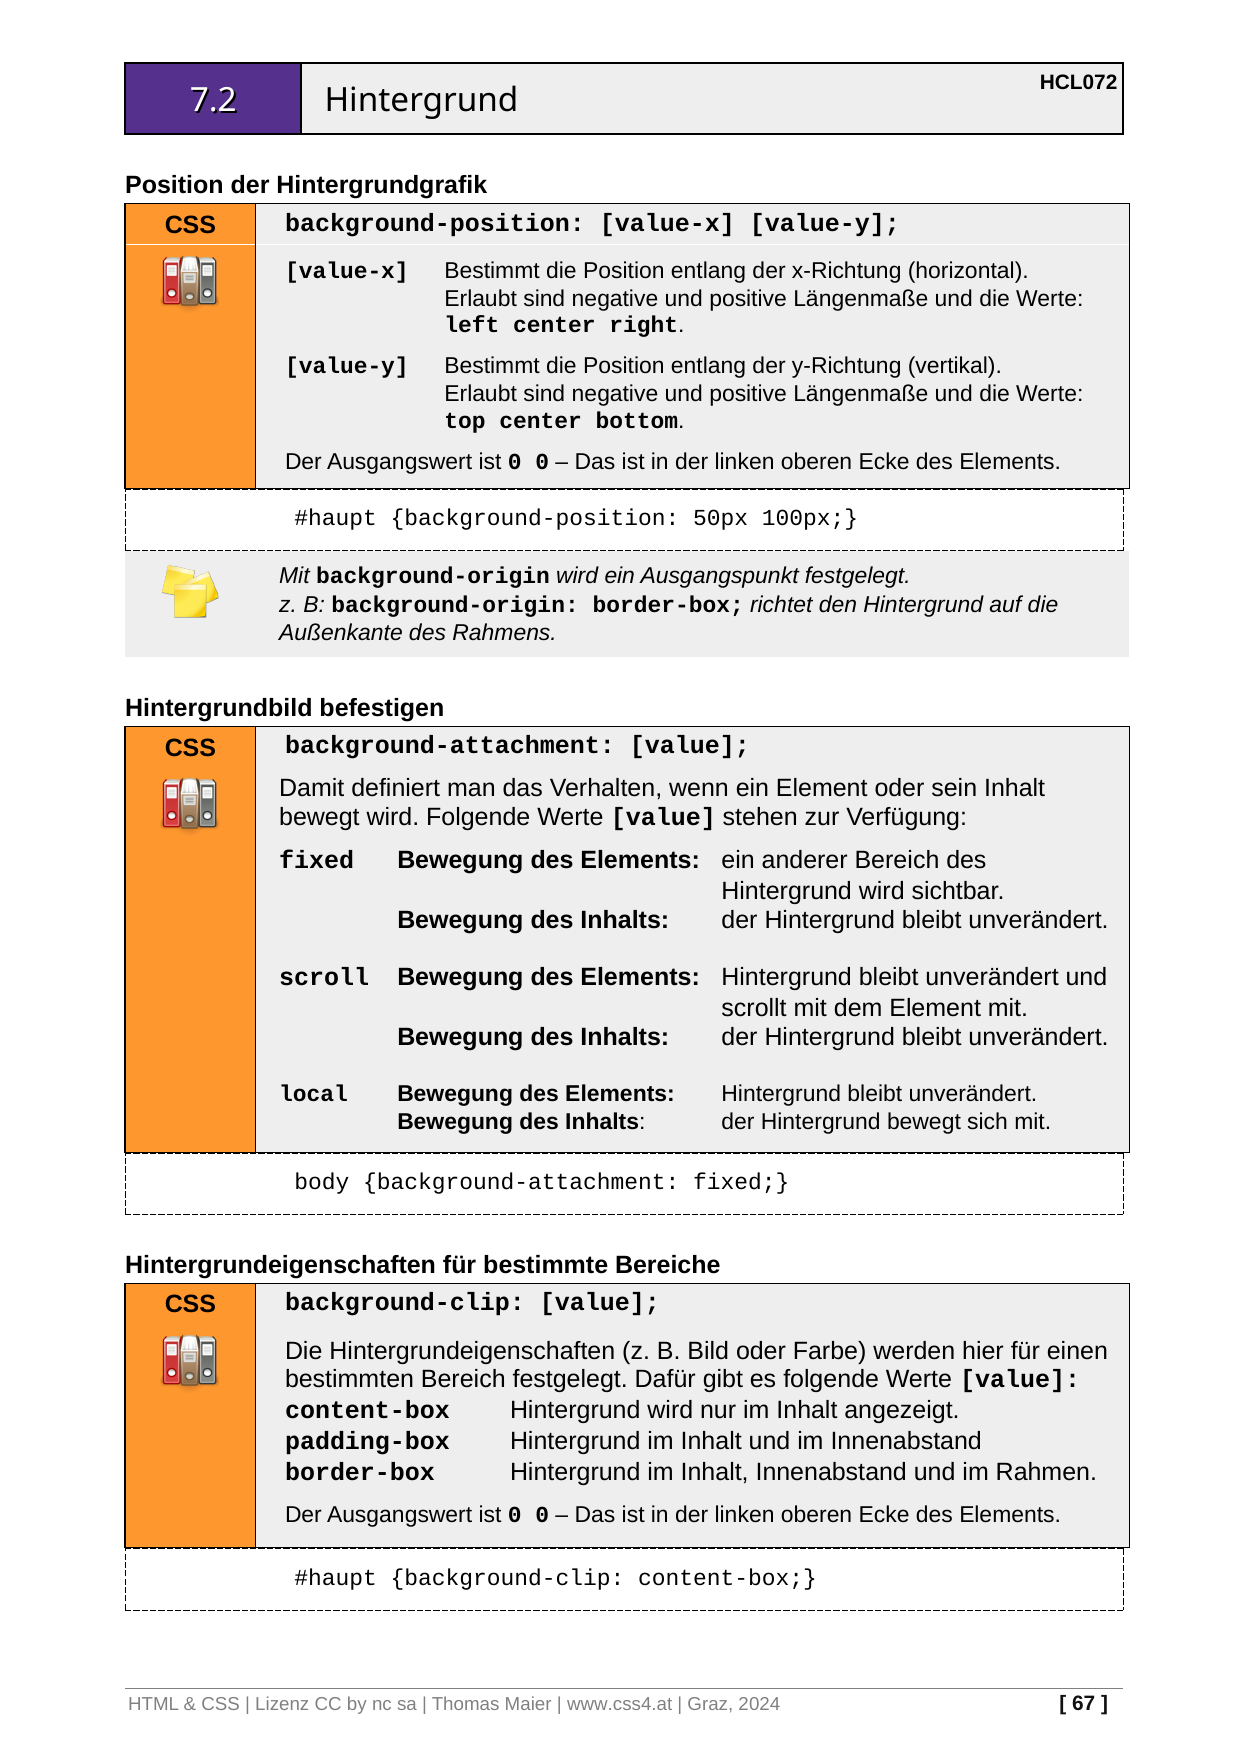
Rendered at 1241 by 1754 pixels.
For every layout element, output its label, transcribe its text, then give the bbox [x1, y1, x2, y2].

text Hintergrundbild befestigen [125, 693, 1123, 722]
table_cell [126, 767, 255, 1152]
table_cell [126, 245, 255, 488]
table_header background-position: [value-x] [value-y]; [256, 204, 1129, 244]
table_header CSS [126, 727, 255, 767]
text #haupt {background-position: 50px 100px;} [125, 489, 1123, 551]
table_header CSS [126, 204, 255, 244]
text #haupt {background-clip: content-box;} [125, 1548, 1123, 1610]
picture [157, 250, 223, 315]
table_header background-clip: [value]; [256, 1284, 1129, 1324]
picture [157, 772, 223, 838]
table_header CSS [126, 1284, 255, 1324]
table_cell Die Hintergrundeigenschaften (z. B. Bild oder Farbe) werden hier für einen bestimmten Bereich festgelegt. Dafür gibt es folgende Werte [value]: content-box Hintergrund wird nur im Inhalt angezeigt. padding-box Hintergrund im Inhalt und im Innenabstand border-box Hintergrund im Inhalt, Innenabstand und im Rahmen. Der Ausgangswert ist 0 0 – Das ist in der linken oberen Ecke des Elements. [256, 1324, 1129, 1547]
table_cell [value-x] Bestimmt die Position entlang der x-Richtung (horizontal). Erlaubt sind negative und positive Längenmaße und die Werte: left center right. [value-y] Bestimmt die Position entlang der y-Richtung (vertikal). Erlaubt sind negative und positive Längenmaße und die Werte: top center bottom. Der Ausgangswert ist 0 0 – Das ist in der linken oberen Ecke des Elements. [256, 245, 1129, 488]
table_header Mit background-origin wird ein Ausgangspunkt festgelegt. z. B: background-origin: border-box; richtet den Hintergrund auf die Außenkante des Rahmens. [255, 551, 1129, 657]
text Position der Hintergrundgrafik [125, 170, 1123, 199]
picture [157, 1329, 223, 1395]
text Hintergrundeigenschaften für bestimmte Bereiche [125, 1250, 1123, 1278]
table_header Hintergrund [302, 64, 888, 133]
table_cell [126, 1324, 255, 1547]
table_header [125, 551, 255, 657]
picture [162, 562, 219, 619]
table_header HCL072 [888, 64, 1122, 133]
text body {background-attachment: fixed;} [125, 1153, 1123, 1214]
table_header 7.2 [126, 64, 300, 133]
table_cell Damit definiert man das Verhalten, wenn ein Element oder sein Inhalt bewegt wird. Folgende Werte [value] stehen zur Verfügung: fixed Bewegung des Elements: ein anderer Bereich des Hintergrund wird sichtbar. Bewegung des Inhalts: der Hintergrund bleibt unverändert. scroll Bewegung des Elements: Hintergrund bleibt unverändert und scrollt mit dem Element mit. Bewegung des Inhalts: der Hintergrund bleibt unverändert. local Bewegung des Elements: Hintergrund bleibt unverändert. Bewegung des Inhalts: der Hintergrund bewegt sich mit. [256, 767, 1129, 1152]
table_header background-attachment: [value]; [256, 727, 1129, 767]
